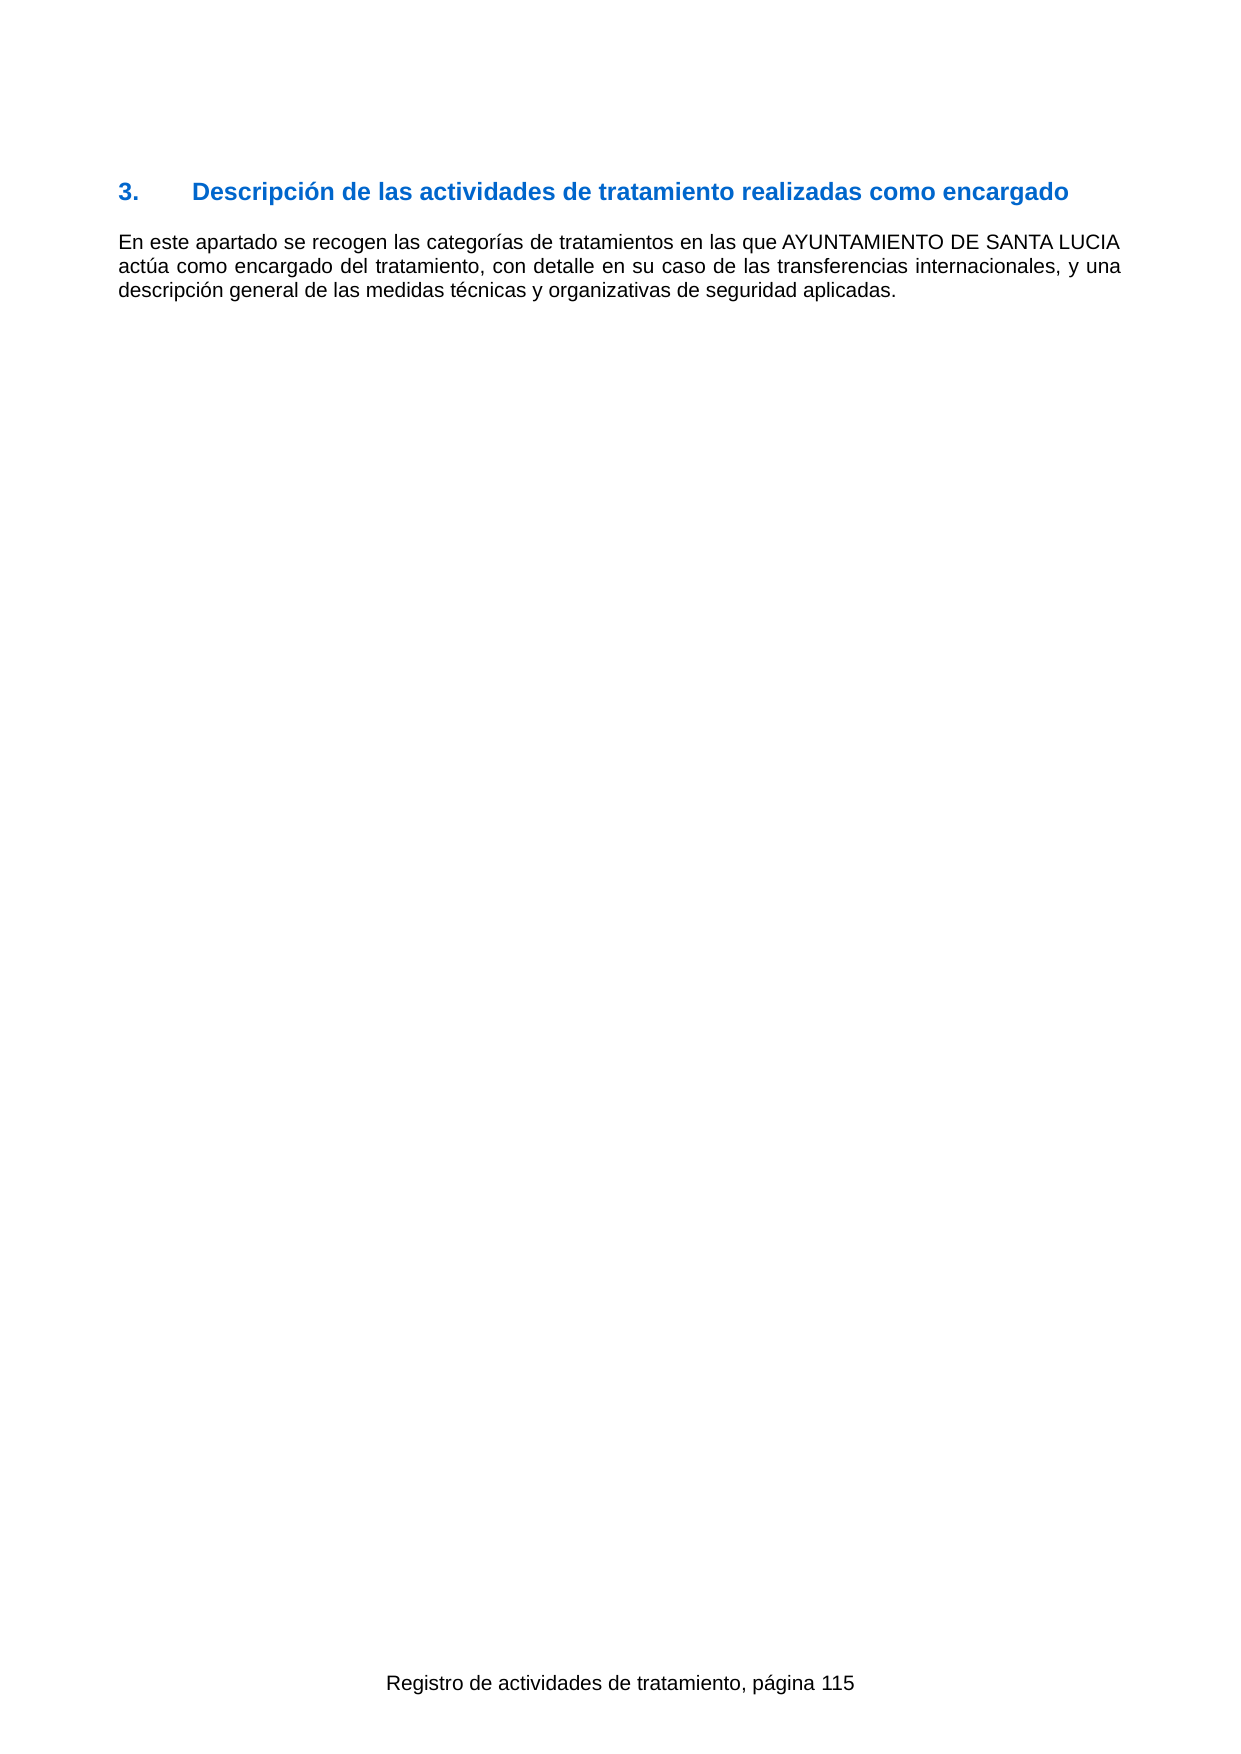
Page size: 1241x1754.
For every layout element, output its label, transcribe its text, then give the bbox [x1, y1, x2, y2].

text En este apartado se recogen las categorías de tratamientos en las que AYUNTAMIENTO DE SANTA LUCIA actúa como encargado del tratamiento, con detalle en su caso de las transferencias internacionales, y una descripción general de las medidas técnicas y organizativas de seguridad aplicadas. [118, 230, 1122, 302]
subtitle Descripción de las actividades de tratamiento realizadas como encargado [118, 177, 1122, 206]
